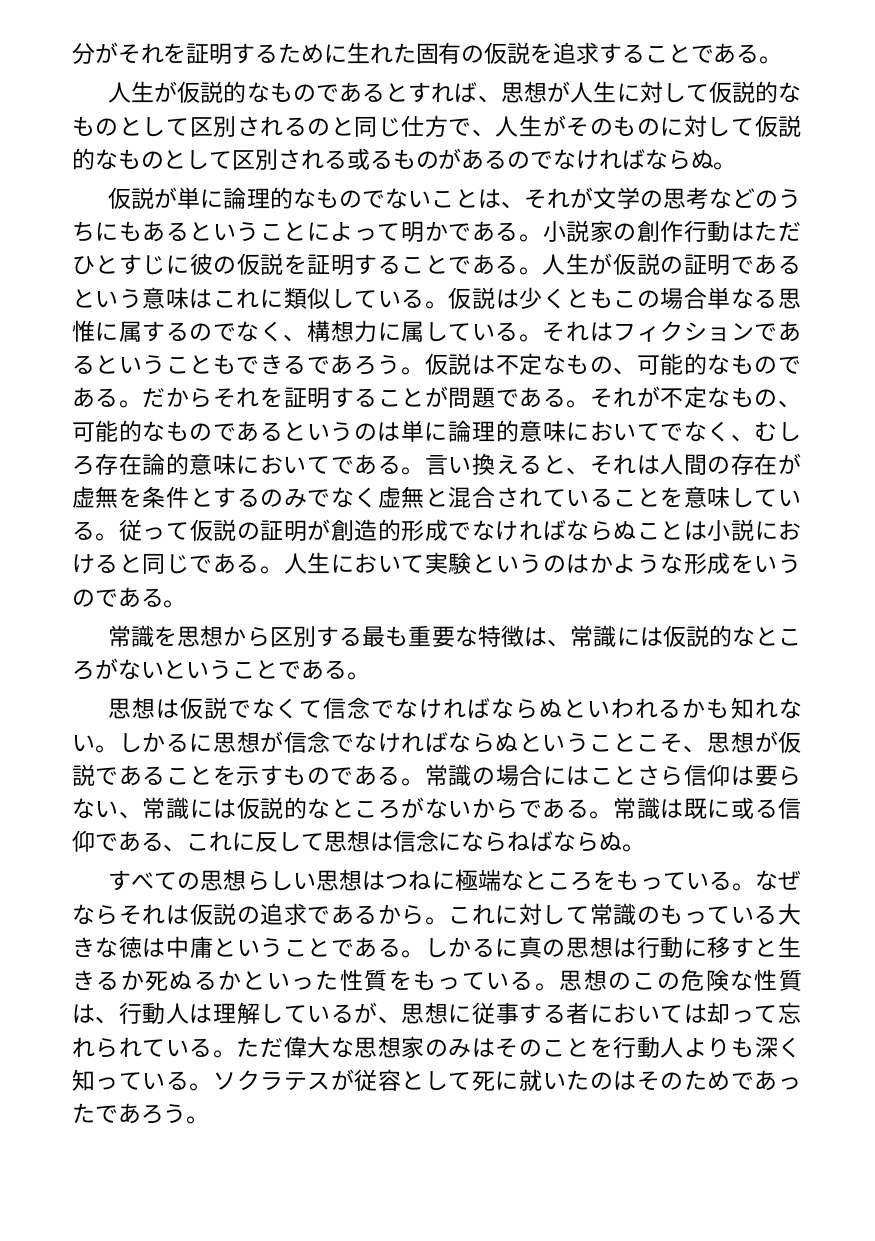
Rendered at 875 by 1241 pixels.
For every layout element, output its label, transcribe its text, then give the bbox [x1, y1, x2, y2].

text 常識を思想から区別する最も重要な特徴は、常識には仮説的なところがないということである。 [72, 619, 802, 685]
text 仮説が単に論理的なものでないことは、それが文学の思考などのうちにもあるということによって明かである。小説家の創作行動はただひとすじに彼の仮説を証明することである。人生が仮説の証明であるという意味はこれに類似している。仮説は少くともこの場合単なる思惟に属するのでなく、構想力に属している。それはフィクションであるということもできるであろう。仮説は不定なもの、可能的なものである。だからそれを証明することが問題である。それが不定なもの、可能的なものであるというのは単に論理的意味においてでなく、むしろ存在論的意味においてである。言い換えると、それは人間の存在が虚無を条件とするのみでなく虚無と混合されていることを意味している。従って仮説の証明が創造的形成でなければならぬことは小説におけると同じである。人生において実験というのはかような形成をいうのである。 [72, 181, 802, 613]
text すべての思想らしい思想はつねに極端なところをもっている。なぜならそれは仮説の追求であるから。これに対して常識のもっている大きな徳は中庸ということである。しかるに真の思想は行動に移すと生きるか死ぬるかといった性質をもっている。思想のこの危険な性質は、行動人は理解しているが、思想に従事する者においては却って忘れられている。ただ偉大な思想家のみはそのことを行動人よりも深く知っている。ソクラテスが従容として死に就いたのはそのためであったであろう。 [72, 863, 802, 1129]
text 思想は仮説でなくて信念でなければならぬといわれるかも知れない。しかるに思想が信念でなければならぬということこそ、思想が仮説であることを示すものである。常識の場合にはことさら信仰は要らない、常識には仮説的なところがないからである。常識は既に或る信仰である、これに反して思想は信念にならねばならぬ。 [72, 691, 802, 857]
text 人生が仮説的なものであるとすれば、思想が人生に対して仮説的なものとして区別されるのと同じ仕方で、人生がそのものに対して仮説的なものとして区別される或るものがあるのでなければならぬ。 [72, 75, 802, 175]
text 分がそれを証明するために生れた固有の仮説を追求することである。 [72, 36, 802, 69]
